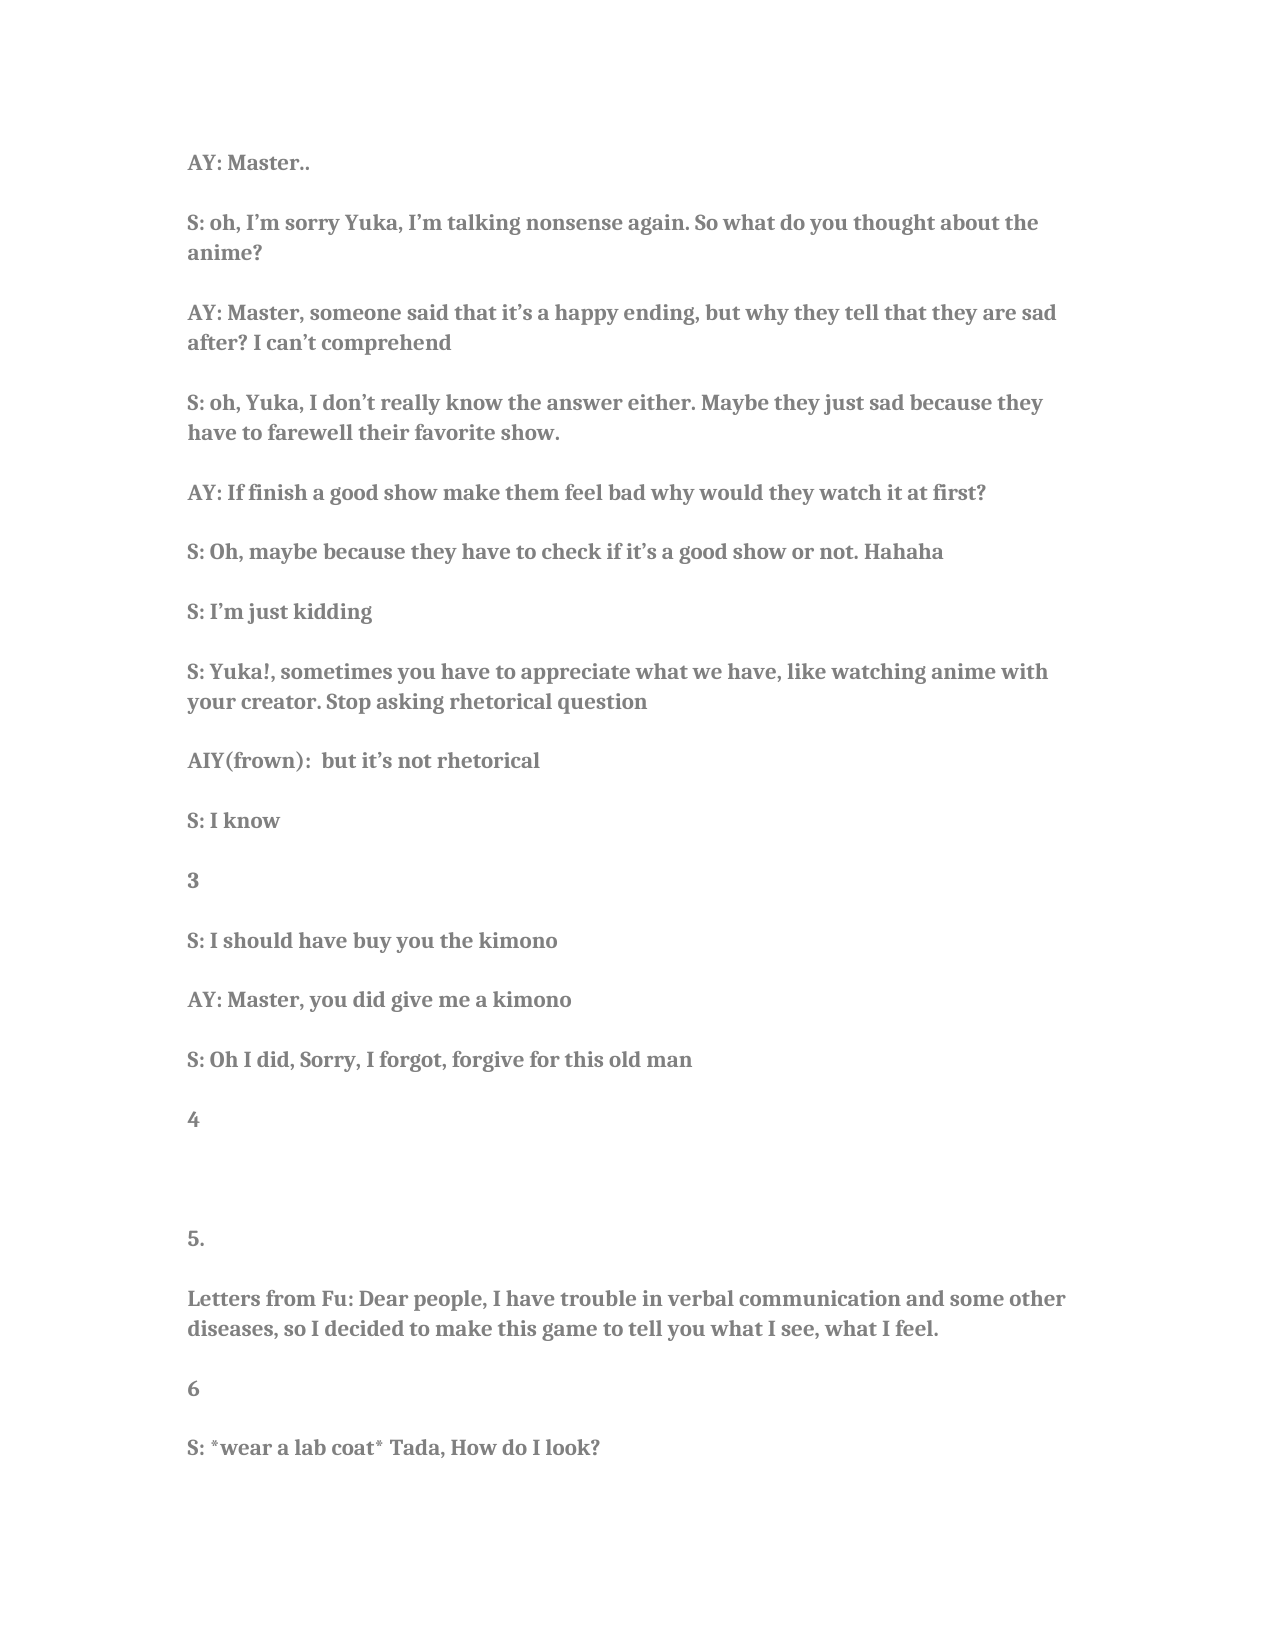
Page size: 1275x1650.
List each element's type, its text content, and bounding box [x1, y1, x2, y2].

text 6 [187, 1375, 1087, 1402]
text AY: Master, someone said that it’s a happy ending, but why they tell that they are sad after? I can’t comprehend [187, 299, 1087, 356]
text S: I should have buy you the kimono [187, 927, 1087, 954]
text S: I know [187, 808, 1087, 834]
text S: Oh, maybe because they have to check if it’s a good show or not. Hahaha [187, 539, 1087, 565]
text Letters from Fu: Dear people, I have trouble in verbal communication and some other diseases, so I decided to make this game to tell you what I see, what I feel. [187, 1286, 1087, 1342]
text S: Yuka!, sometimes you have to appreciate what we have, like watching anime with your creator. Stop asking rhetorical question [187, 658, 1087, 715]
text S: oh, I’m sorry Yuka, I’m talking nonsense again. So what do you thought about the anime? [187, 210, 1087, 266]
text AY: Master, you did give me a kimono [187, 987, 1087, 1013]
text S: oh, Yuka, I don’t really know the answer either. Maybe they just sad because they have to farewell their favorite show. [187, 389, 1087, 446]
text AY: Master.. [187, 150, 1087, 176]
text 3 [187, 868, 1087, 894]
text AIY(frown): but it’s not rhetorical [187, 748, 1087, 775]
text 4 [187, 1106, 1087, 1133]
text 5. [187, 1226, 1087, 1252]
text AY: If finish a good show make them feel bad why would they watch it at first? [187, 479, 1087, 506]
text S: *wear a lab coat* Tada, How do I look? [187, 1435, 1087, 1461]
text S: Oh I did, Sorry, I forgot, forgive for this old man [187, 1047, 1087, 1073]
text S: I’m just kidding [187, 599, 1087, 625]
